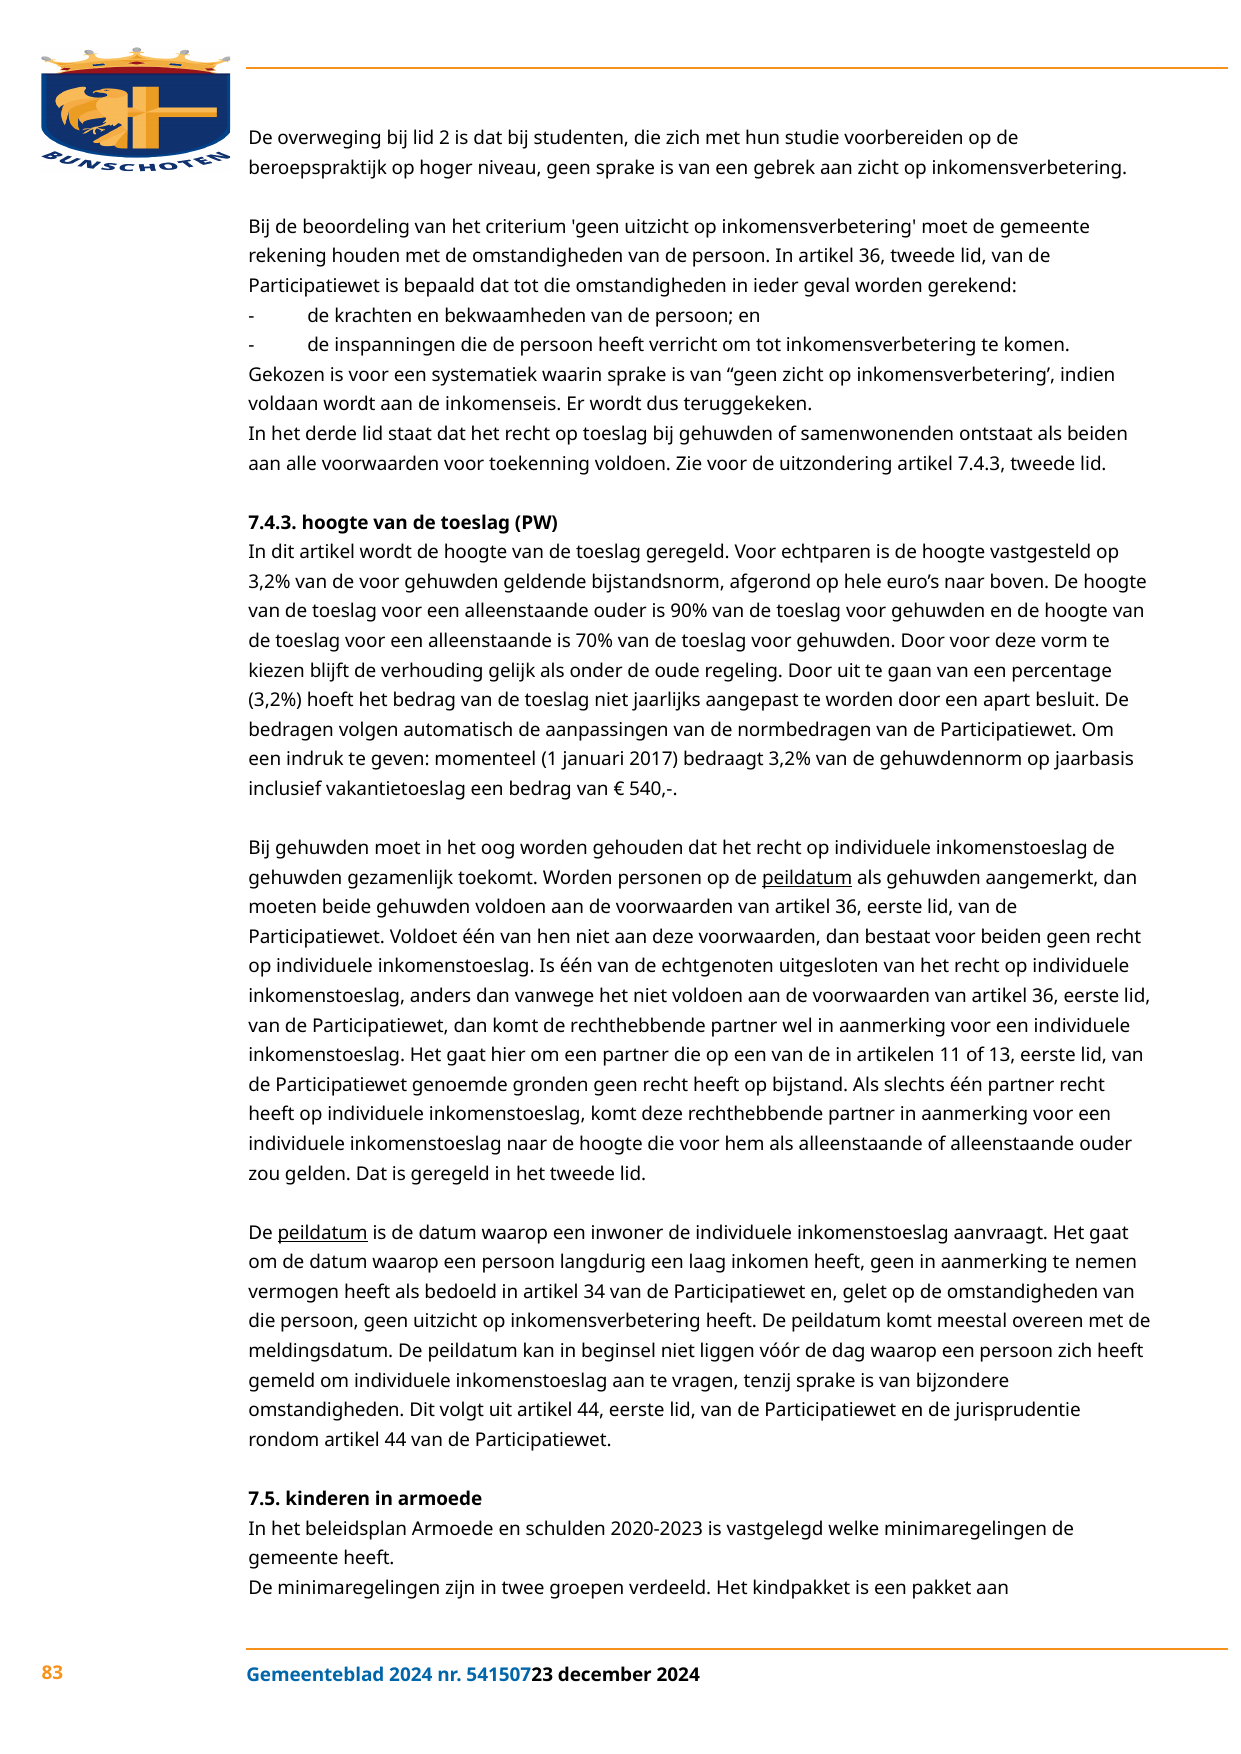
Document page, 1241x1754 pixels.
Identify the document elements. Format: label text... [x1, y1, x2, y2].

text De overweging bij lid 2 is dat bij studenten, die zich met hun studie voorbereiden op de beroepspraktijk op hoger niveau, geen sprake is van een gebrek aan zicht op inkomensverbetering. [248, 124, 1152, 180]
text De minimaregelingen zijn in twee groepen verdeeld. Het kindpakket is een pakket aan [248, 1574, 1152, 1600]
text 7.5. kinderen in armoede [248, 1485, 1152, 1511]
text In dit artikel wordt de hoogte van de toeslag geregeld. Voor echtparen is de hoogte vastgesteld op 3,2% van de voor gehuwden geldende bijstandsnorm, afgerond op hele euro’s naar boven. De hoogte van de toeslag voor een alleenstaande ouder is 90% van de toeslag voor gehuwden en de hoogte van de toeslag voor een alleenstaande is 70% van de toeslag voor gehuwden. Door voor deze vorm te kiezen blijft de verhouding gelijk als onder de oude regeling. Door uit te gaan van een percentage (3,2%) hoeft het bedrag van de toeslag niet jaarlijks aangepast te worden door een apart besluit. De bedragen volgen automatisch de aanpassingen van de normbedragen van de Participatiewet. Om een indruk te geven: momenteel (1 januari 2017) bedraagt 3,2% van de gehuwdennorm op jaarbasis inclusief vakantietoeslag een bedrag van € 540,-. [248, 538, 1152, 801]
text Bij de beoordeling van het criterium 'geen uitzicht op inkomensverbetering' moet de gemeente rekening houden met de omstandigheden van de persoon. In artikel 36, tweede lid, van de Participatiewet is bepaald dat tot die omstandigheden in ieder geval worden gerekend: [248, 213, 1152, 298]
list de krachten en bekwaamheden van de persoon; en [248, 302, 1152, 328]
text Bij gehuwden moet in het oog worden gehouden dat het recht op individuele inkomenstoeslag de gehuwden gezamenlijk toekomt. Worden personen op de peildatum als gehuwden aangemerkt, dan moeten beide gehuwden voldoen aan de voorwaarden van artikel 36, eerste lid, van de Participatiewet. Voldoet één van hen niet aan deze voorwaarden, dan bestaat voor beiden geen recht op individuele inkomenstoeslag. Is één van de echtgenoten uitgesloten van het recht op individuele inkomenstoeslag, anders dan vanwege het niet voldoen aan de voorwaarden van artikel 36, eerste lid, van de Participatiewet, dan komt de rechthebbende partner wel in aanmerking voor een individuele inkomenstoeslag. Het gaat hier om een partner die op een van de in artikelen 11 of 13, eerste lid, van de Participatiewet genoemde gronden geen recht heeft op bijstand. Als slechts één partner recht heeft op individuele inkomenstoeslag, komt deze rechthebbende partner in aanmerking voor een individuele inkomenstoeslag naar de hoogte die voor hem als alleenstaande of alleenstaande ouder zou gelden. Dat is geregeld in het tweede lid. [248, 834, 1152, 1186]
list de inspanningen die de persoon heeft verricht om tot inkomensverbetering te komen. [248, 331, 1152, 357]
text De peildatum is de datum waarop een inwoner de individuele inkomenstoeslag aanvraagt. Het gaat om de datum waarop een persoon langdurig een laag inkomen heeft, geen in aanmerking te nemen vermogen heeft als bedoeld in artikel 34 van de Participatiewet en, gelet op de omstandigheden van die persoon, geen uitzicht op inkomensverbetering heeft. De peildatum komt meestal overeen met de meldingsdatum. De peildatum kan in beginsel niet liggen vóór de dag waarop een persoon zich heeft gemeld om individuele inkomenstoeslag aan te vragen, tenzij sprake is van bijzondere omstandigheden. Dit volgt uit artikel 44, eerste lid, van de Participatiewet en de jurisprudentie rondom artikel 44 van de Participatiewet. [248, 1219, 1152, 1452]
picture [41, 47, 231, 172]
text Gekozen is voor een systematiek waarin sprake is van “geen zicht op inkomensverbetering’, indien voldaan wordt aan de inkomenseis. Er wordt dus teruggekeken. [248, 361, 1152, 416]
text 7.4.3. hoogte van de toeslag (PW) [248, 509, 1152, 535]
text In het beleidsplan Armoede en schulden 2020-2023 is vastgelegd welke minimaregelingen de gemeente heeft. [248, 1515, 1152, 1570]
text In het derde lid staat dat het recht op toeslag bij gehuwden of samenwonenden ontstaat als beiden aan alle voorwaarden voor toekenning voldoen. Zie voor de uitzondering artikel 7.4.3, tweede lid. [248, 420, 1152, 476]
